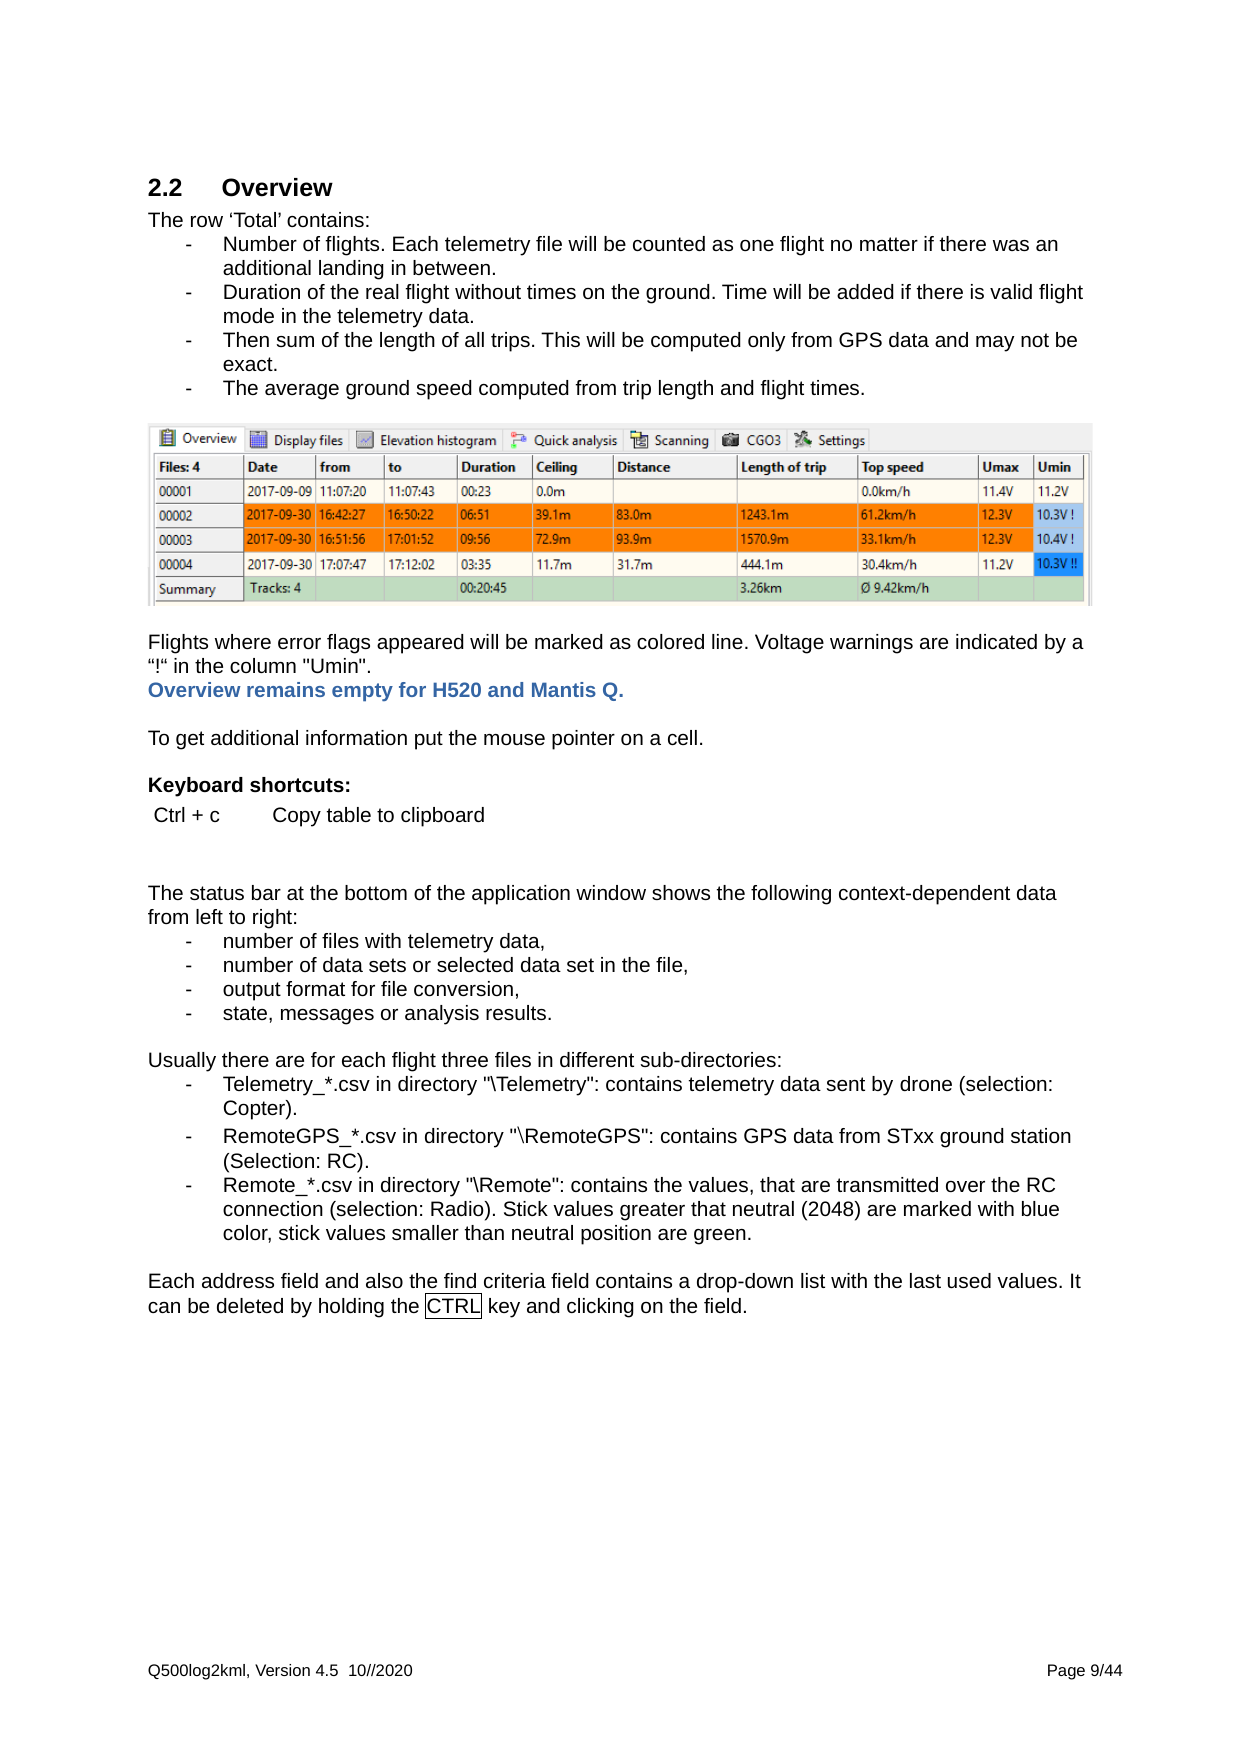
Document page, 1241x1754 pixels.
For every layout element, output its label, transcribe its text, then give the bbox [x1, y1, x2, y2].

subtitle Overview [148, 173, 1093, 201]
text The row ‘Total’ contains: [148, 208, 1093, 232]
text To get additional information put the mouse pointer on a cell. [148, 725, 1093, 749]
list output format for file conversion, [185, 976, 1093, 1000]
list Number of flights. Each telemetry file will be counted as one flight no matter if there was an additional landing in between. [185, 232, 1093, 279]
text Keyboard shortcuts: [148, 773, 1093, 797]
text Each address field and also the find criteria field contains a drop-down list with the last used values. It can be deleted by holding the CTRL key and clicking on the field. [148, 1269, 1093, 1319]
list The average ground speed computed from trip length and flight times. [185, 375, 1093, 399]
text Usually there are for each flight three files in different sub-directories: [148, 1048, 1093, 1072]
list number of files with telemetry data, [185, 928, 1093, 952]
list Then sum of the length of all trips. This will be computed only from GPS data and may not be exact. [185, 327, 1093, 375]
table_header Ctrl + c [148, 797, 266, 833]
list Telemetry_*.csv in directory "\Telemetry": contains telemetry data sent by drone (selection: Copter). [185, 1072, 1093, 1120]
text The status bar at the bottom of the application window shows the following context-dependent data from left to right: [148, 881, 1093, 928]
text Overview remains empty for H520 and Mantis Q. [148, 677, 1093, 701]
list Remote_*.csv in directory "\Remote": contains the values, that are transmitted over the RC connection (selection: Radio). Stick values greater that neutral (2048) are marked with blue color, stick values smaller than neutral position are green. [185, 1173, 1093, 1245]
list RemoteGPS_*.csv in directory "\RemoteGPS": contains GPS data from STxx ground station (Selection: RC). [185, 1120, 1093, 1173]
table_header Copy table to clipboard [266, 797, 1093, 833]
picture [147, 423, 1093, 606]
list state, messages or analysis results. [185, 1000, 1093, 1024]
list number of data sets or selected data set in the file, [185, 952, 1093, 976]
text Flights where error flags appeared will be marked as colored line. Voltage warnings are indicated by a “!“ in the column "Umin". [148, 629, 1093, 677]
list Duration of the real flight without times on the ground. Time will be added if there is valid flight mode in the telemetry data. [185, 279, 1093, 327]
